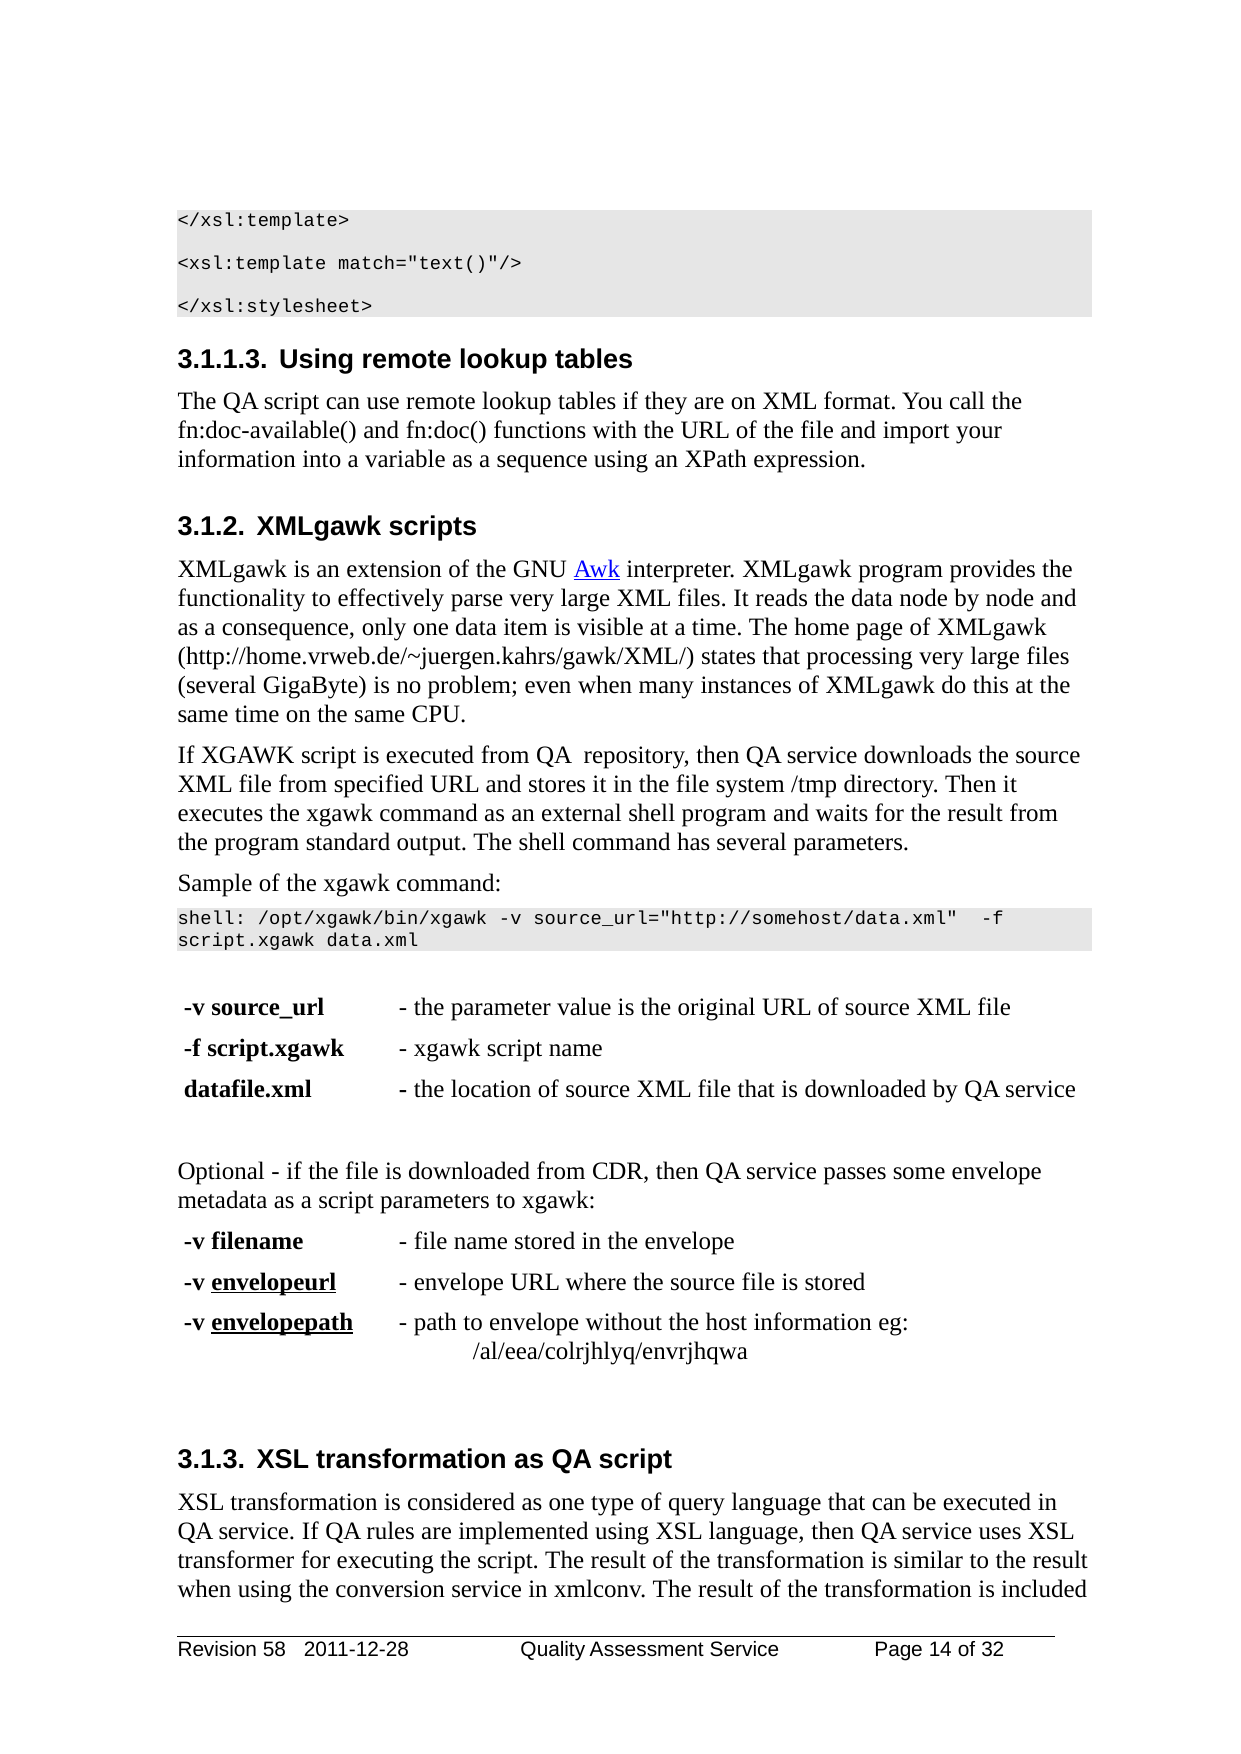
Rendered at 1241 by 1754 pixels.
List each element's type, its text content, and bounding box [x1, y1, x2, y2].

text datafile.xml - the location of source XML file that is downloaded by QA service [177, 1074, 1092, 1103]
text Sample of the xgawk command: [177, 868, 1092, 897]
text XMLgawk is an extension of the GNU Awk interpreter. XMLgawk program provides the functionality to effectively parse very large XML files. It reads the data node by node and as a consequence, only one data item is visible at a time. The home page of XMLgawk (http://home.vrweb.de/~juergen.kahrs/gawk/XML/) states that processing very large files (several GigaByte) is no problem; even when many instances of XMLgawk do this at the same time on the same CPU. [177, 553, 1092, 728]
list <xsl:template match="text()"/> [177, 253, 1092, 274]
text -v filename - file name stored in the envelope [177, 1226, 1092, 1254]
text -v source_url - the parameter value is the original URL of source XML file [177, 992, 1092, 1021]
subtitle XSL transformation as QA script [177, 1443, 1092, 1474]
list shell: /opt/xgawk/bin/xgawk -v source_url="http://somehost/data.xml" -f script.xgawk data.xml [177, 908, 1092, 951]
subtitle Using remote lookup tables [177, 342, 1092, 373]
subtitle XMLgawk scripts [177, 510, 1092, 541]
text -f script.xgawk - xgawk script name [177, 1033, 1092, 1062]
text The QA script can use remote lookup tables if they are on XML format. You call the fn:doc-available() and fn:doc() functions with the URL of the file and import your information into a variable as a sequence using an XPath expression. [177, 386, 1092, 473]
text -v envelopepath - path to envelope without the host information eg: /al/eea/colrjhlyq/envrjhqwa [177, 1307, 1092, 1365]
text XSL transformation is considered as one type of query language that can be executed in QA service. If QA rules are implemented using XSL language, then QA service uses XSL transformer for executing the script. The result of the transformation is similar to the result when using the conversion service in xmlconv. The result of the transformation is included [177, 1486, 1092, 1603]
text If XGAWK script is executed from QA repository, then QA service downloads the source XML file from specified URL and stores it in the file system /tmp directory. Then it executes the xgawk command as an external shell program and waits for the result from the program standard output. The shell command has several parameters. [177, 740, 1092, 856]
text -v envelopeurl - envelope URL where the source file is stored [177, 1266, 1092, 1295]
list </xsl:stylesheet> [177, 296, 1092, 317]
list </xsl:template> [177, 210, 1092, 232]
text Optional - if the file is downloaded from CDR, then QA service passes some envelope metadata as a script parameters to xgawk: [177, 1156, 1092, 1214]
